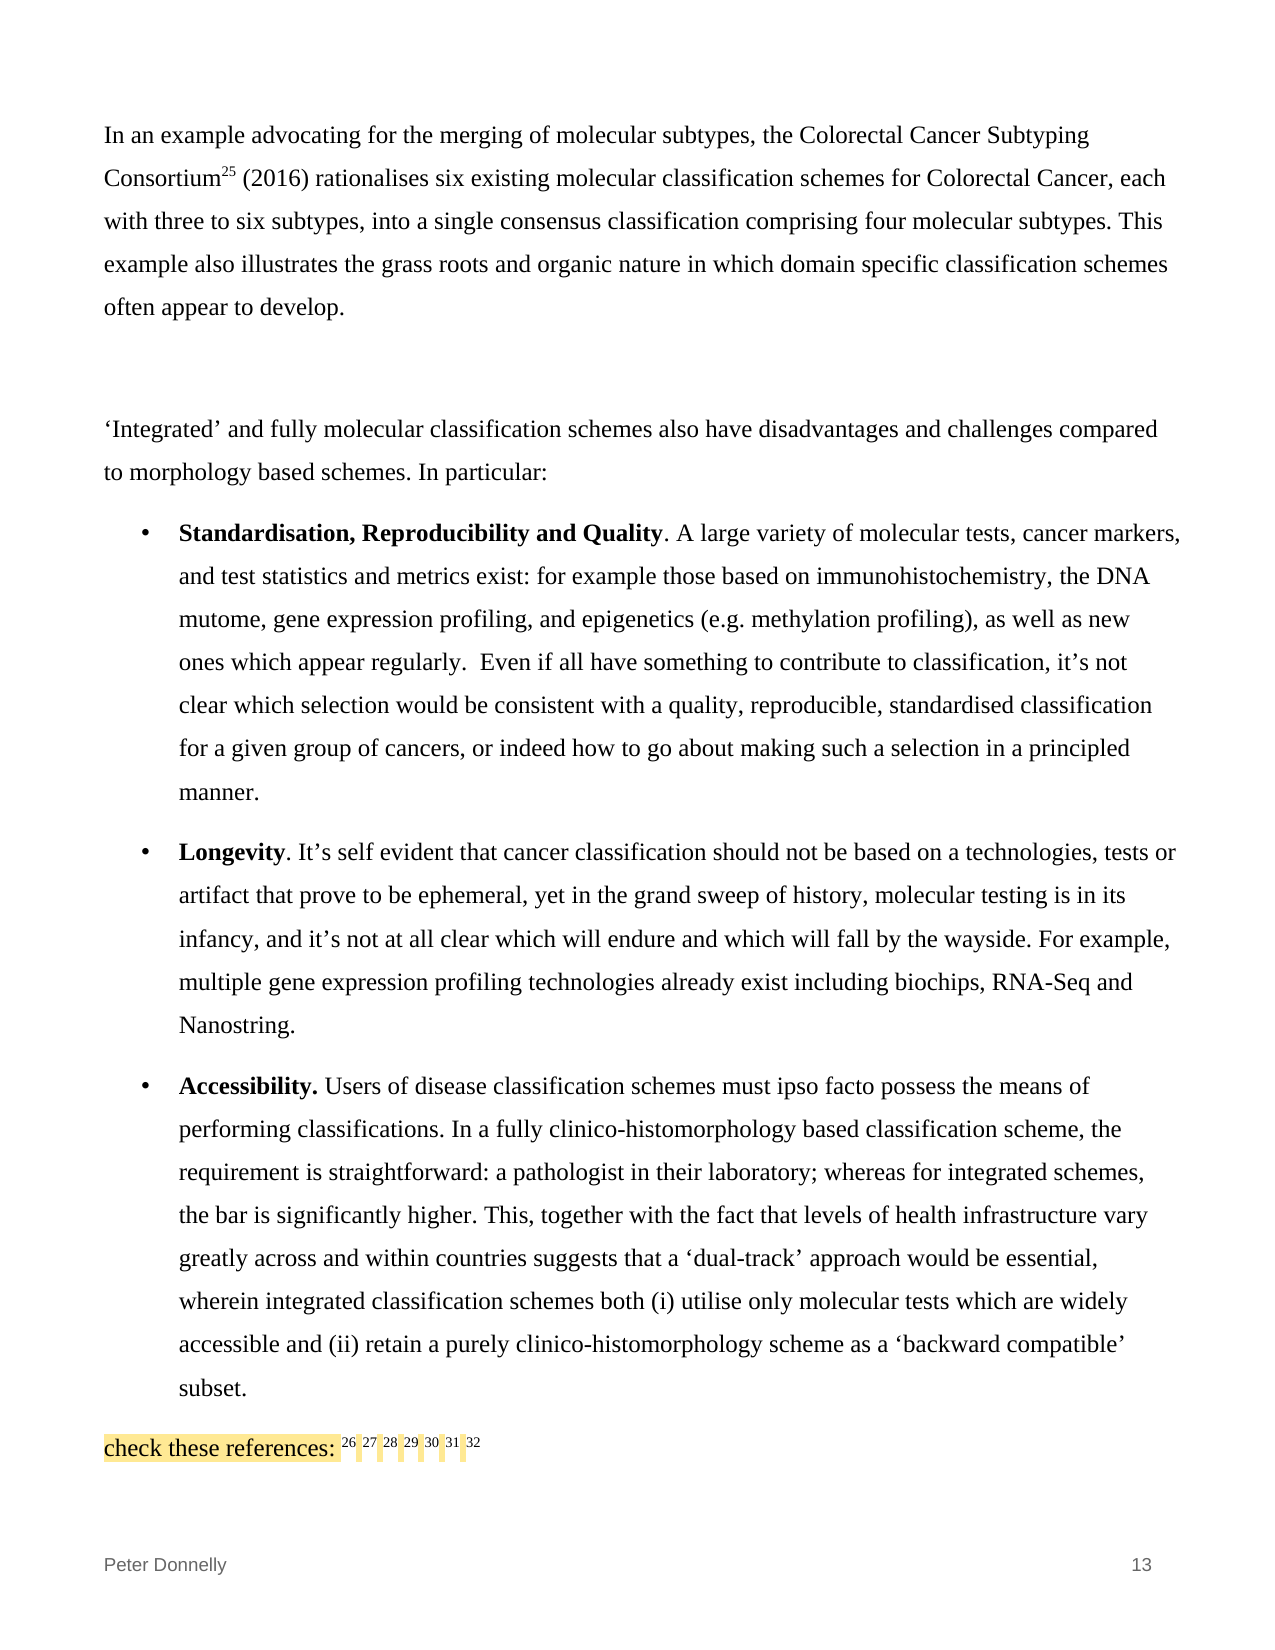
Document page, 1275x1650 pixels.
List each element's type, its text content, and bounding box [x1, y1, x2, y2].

text In an example advocating for the merging of molecular subtypes, the Colorectal Cancer Subtyping Consortium (2016) rationalises six existing molecular classification schemes for Colorectal Cancer, each with three to six subtypes, into a single consensus classification comprising four molecular subtypes. This example also illustrates the grass roots and organic nature in which domain specific classification schemes often appear to develop. [103, 120, 1181, 321]
list Longevity. It’s self evident that cancer classification should not be based on a technologies, tests or artifact that prove to be ephemeral, yet in the grand sweep of history, molecular testing is in its infancy, and it’s not at all clear which will endure and which will fall by the wayside. For example, multiple gene expression profiling technologies already exist including biochips, RNA-Seq and Nanostring. [141, 837, 1181, 1039]
list Accessibility. Users of disease classification schemes must ipso facto possess the means of performing classifications. In a fully clinico-histomorphology based classification scheme, the requirement is straightforward: a pathologist in their laboratory; whereas for integrated schemes, the bar is significantly higher. This, together with the fact that levels of health infrastructure vary greatly across and within countries suggests that a ‘dual-track’ approach would be essential, wherein integrated classification schemes both (i) utilise only molecular tests which are widely accessible and (ii) retain a purely clinico-histomorphology scheme as a ‘backward compatible’ subset. [141, 1071, 1181, 1401]
list Standardisation, Reproducibility and Quality. A large variety of molecular tests, cancer markers, and test statistics and metrics exist: for example those based on immunohistochemistry, the DNA mutome, gene expression profiling, and epigenetics (e.g. methylation profiling), as well as new ones which appear regularly. Even if all have something to contribute to classification, it’s not clear which selection would be consistent with a quality, reproducible, standardised classification for a given group of cancers, or indeed how to go about making such a selection in a principled manner. [141, 518, 1181, 805]
text check these references: [103, 1433, 1181, 1462]
text ‘Integrated’ and fully molecular classification schemes also have disadvantages and challenges compared to morphology based schemes. In particular: [103, 414, 1181, 486]
